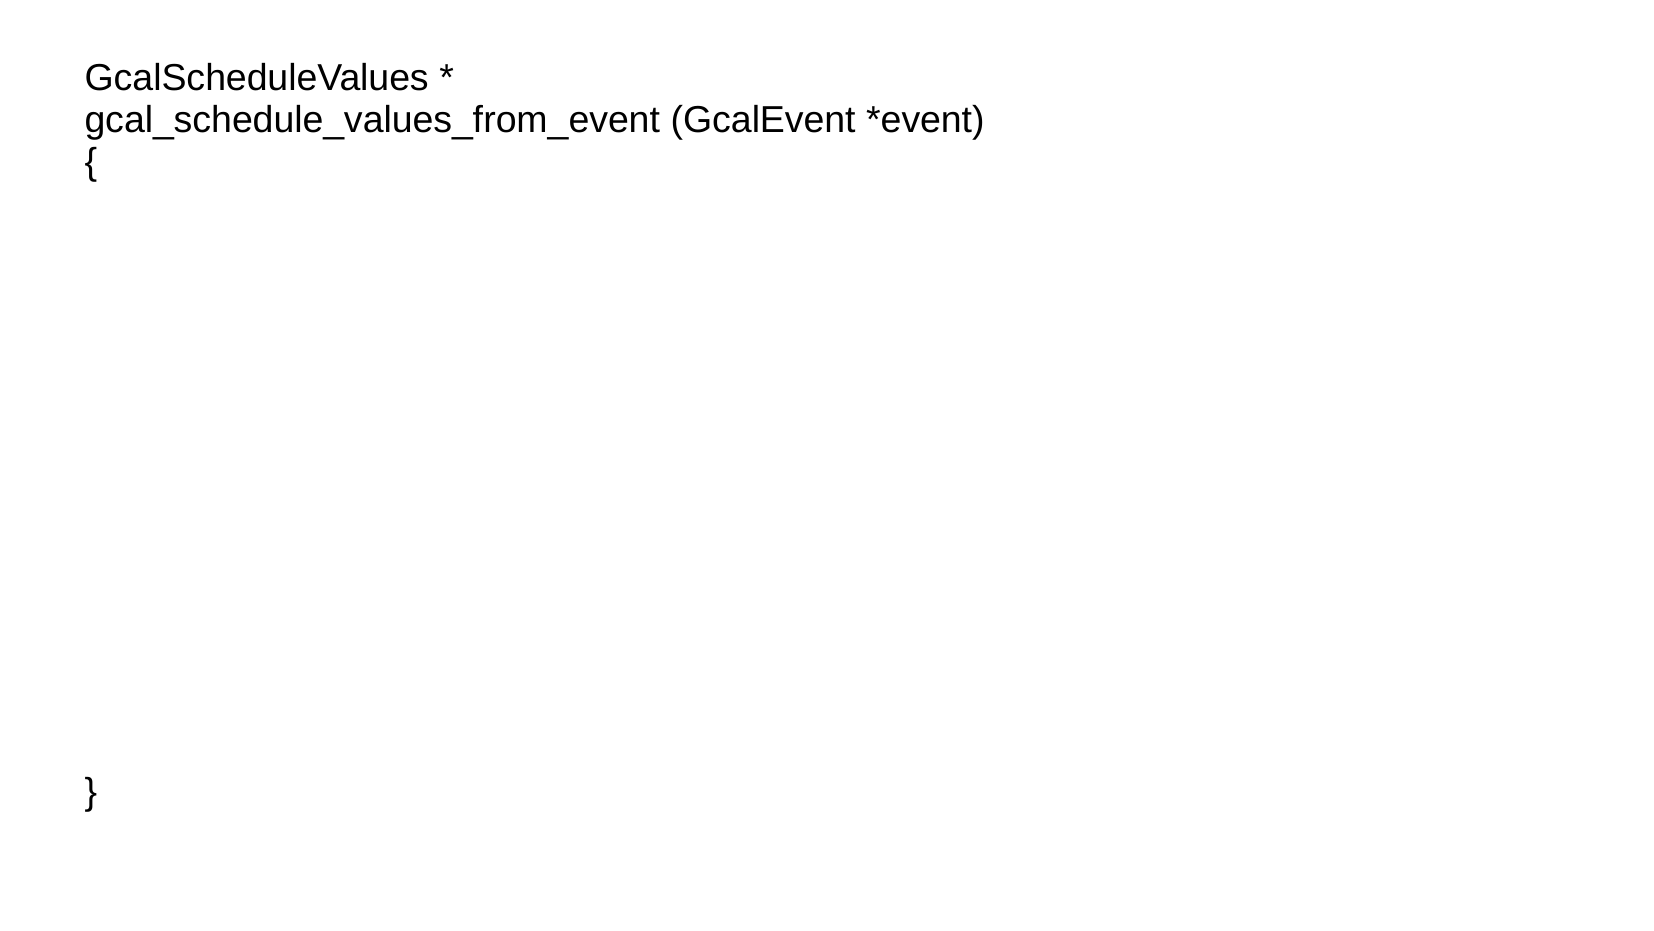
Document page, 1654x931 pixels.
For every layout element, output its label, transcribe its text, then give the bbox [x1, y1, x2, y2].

text_box GcalScheduleValues * gcal_schedule_values_from_event (GcalEvent *event) { GcalScheduleValues *values = g_new0 (GcalScheduleValues, 1); GcalRecurrence *recur = gcal_event_get_recurrence (event); values->all_day = gcal_event_get_all_day (event); values->date_start = g_date_time_ref (gcal_event_get_date_start (event)); values->date_end = g_date_time_ref (gcal_event_get_date_end (event)); if (recur) { values->recur = gcal_recurrence_ref (recur); } return values; } [69, 49, 1359, 862]
